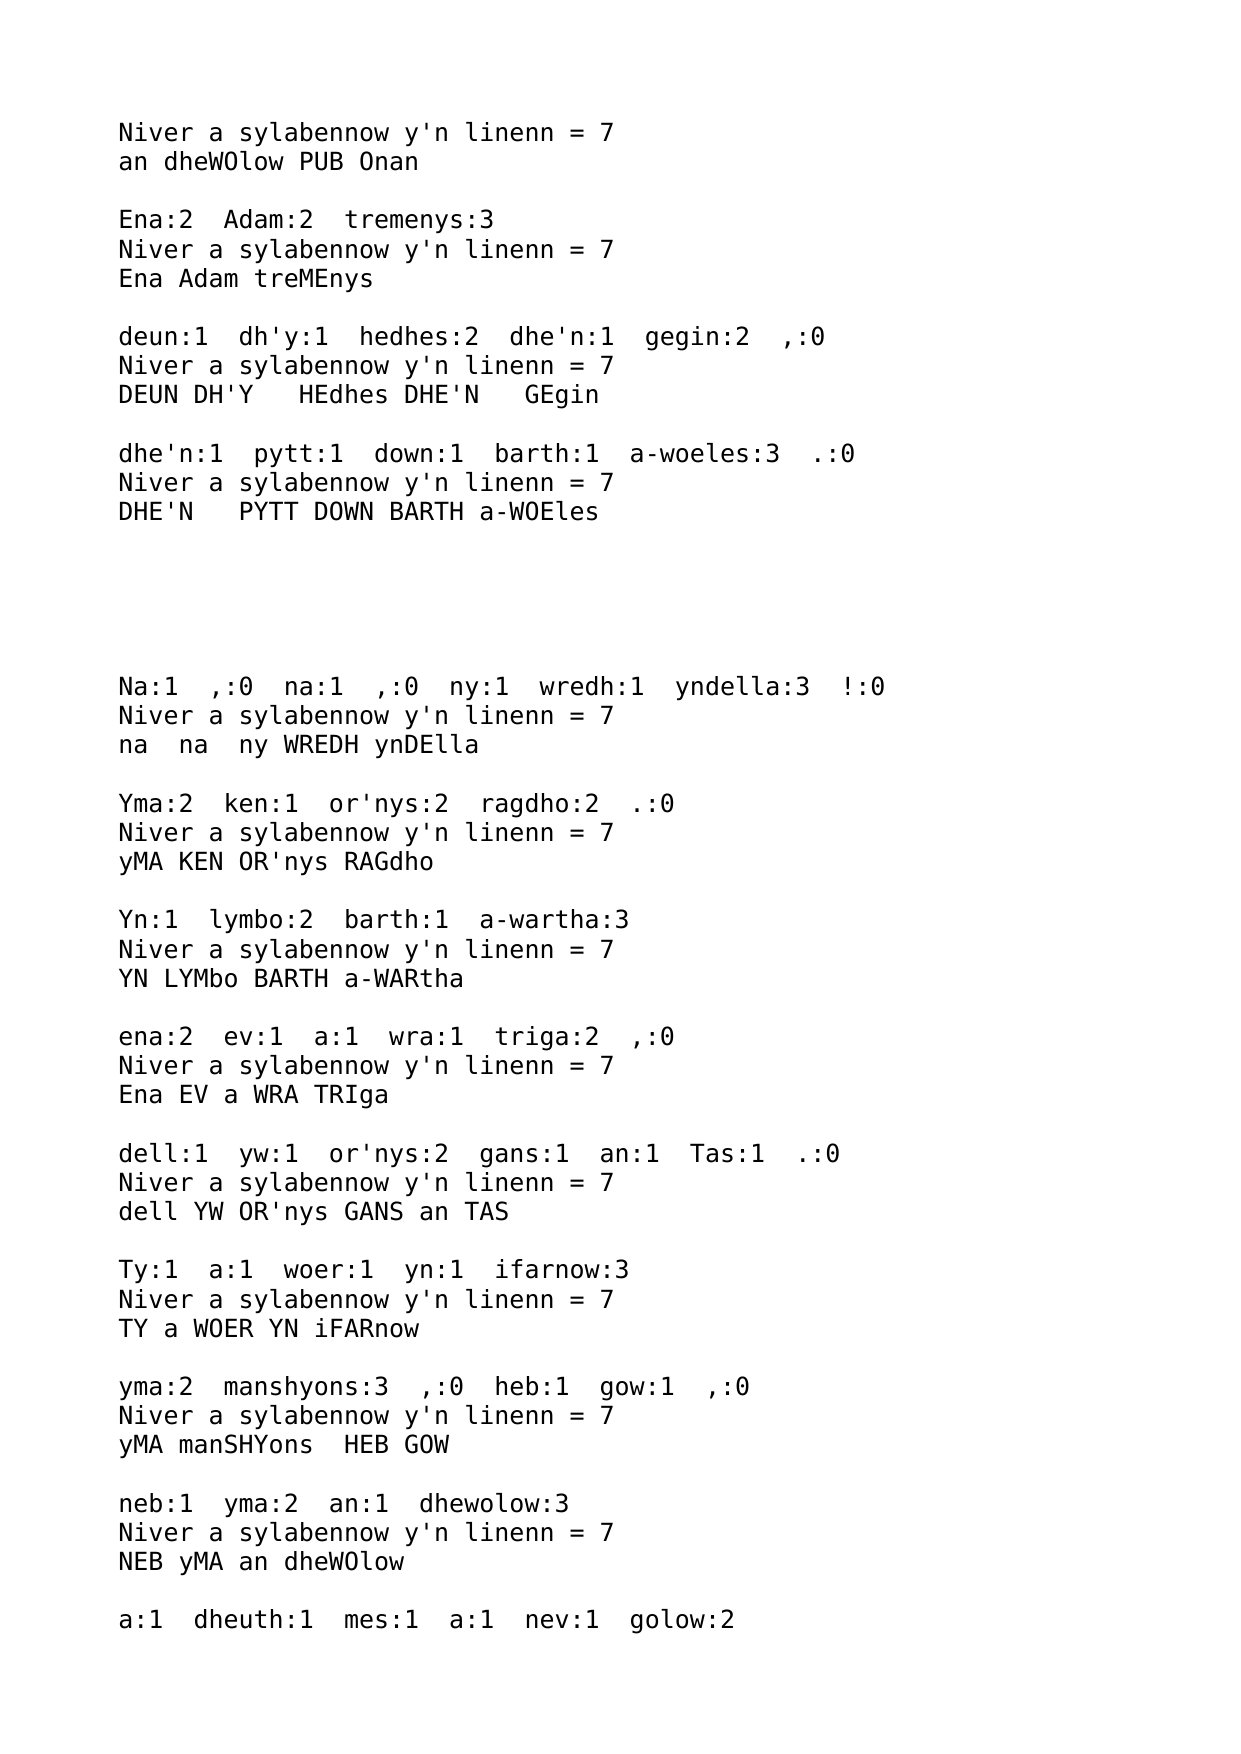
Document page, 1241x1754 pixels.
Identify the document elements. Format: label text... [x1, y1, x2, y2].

text Ty:1 a:1 woer:1 yn:1 ifarnow:3 [118, 1256, 1122, 1285]
text yMA KEN OR'nys RAGdho [118, 847, 1122, 876]
text NEB yMA an dheWOlow [118, 1547, 1122, 1576]
text a:1 dheuth:1 mes:1 a:1 nev:1 golow:2 [118, 1606, 1122, 1635]
text Niver a sylabennow y'n linenn = 7 [118, 818, 1122, 847]
text TY a WOER YN iFARnow [118, 1314, 1122, 1343]
text Yma:2 ken:1 or'nys:2 ragdho:2 .:0 [118, 789, 1122, 818]
text Niver a sylabennow y'n linenn = 7 [118, 701, 1122, 731]
text Na:1 ,:0 na:1 ,:0 ny:1 wredh:1 yndella:3 !:0 [118, 672, 1122, 701]
text na na ny WREDH ynDElla [118, 731, 1122, 760]
text DEUN DH'Y HEdhes DHE'N GEgin [118, 381, 1122, 410]
text DHE'N PYTT DOWN BARTH a-WOEles [118, 497, 1122, 526]
text dell:1 yw:1 or'nys:2 gans:1 an:1 Tas:1 .:0 [118, 1139, 1122, 1168]
text dhe'n:1 pytt:1 down:1 barth:1 a-woeles:3 .:0 [118, 439, 1122, 468]
text ena:2 ev:1 a:1 wra:1 triga:2 ,:0 [118, 1022, 1122, 1051]
text Yn:1 lymbo:2 barth:1 a-wartha:3 [118, 906, 1122, 935]
text Niver a sylabennow y'n linenn = 7 [118, 118, 1122, 147]
text Ena EV a WRA TRIga [118, 1081, 1122, 1110]
text neb:1 yma:2 an:1 dhewolow:3 [118, 1489, 1122, 1518]
text YN LYMbo BARTH a-WARtha [118, 964, 1122, 993]
text Niver a sylabennow y'n linenn = 7 [118, 1518, 1122, 1547]
text dell YW OR'nys GANS an TAS [118, 1197, 1122, 1226]
text Niver a sylabennow y'n linenn = 7 [118, 1051, 1122, 1081]
text Niver a sylabennow y'n linenn = 7 [118, 351, 1122, 381]
text Niver a sylabennow y'n linenn = 7 [118, 1401, 1122, 1431]
text Niver a sylabennow y'n linenn = 7 [118, 235, 1122, 264]
text Niver a sylabennow y'n linenn = 7 [118, 1168, 1122, 1197]
text deun:1 dh'y:1 hedhes:2 dhe'n:1 gegin:2 ,:0 [118, 322, 1122, 351]
text Niver a sylabennow y'n linenn = 7 [118, 1285, 1122, 1314]
text an dheWOlow PUB Onan [118, 147, 1122, 176]
text Ena Adam treMEnys [118, 264, 1122, 293]
text yMA manSHYons HEB GOW [118, 1431, 1122, 1460]
text Niver a sylabennow y'n linenn = 7 [118, 468, 1122, 497]
text Ena:2 Adam:2 tremenys:3 [118, 206, 1122, 235]
text Niver a sylabennow y'n linenn = 7 [118, 935, 1122, 964]
text yma:2 manshyons:3 ,:0 heb:1 gow:1 ,:0 [118, 1372, 1122, 1401]
